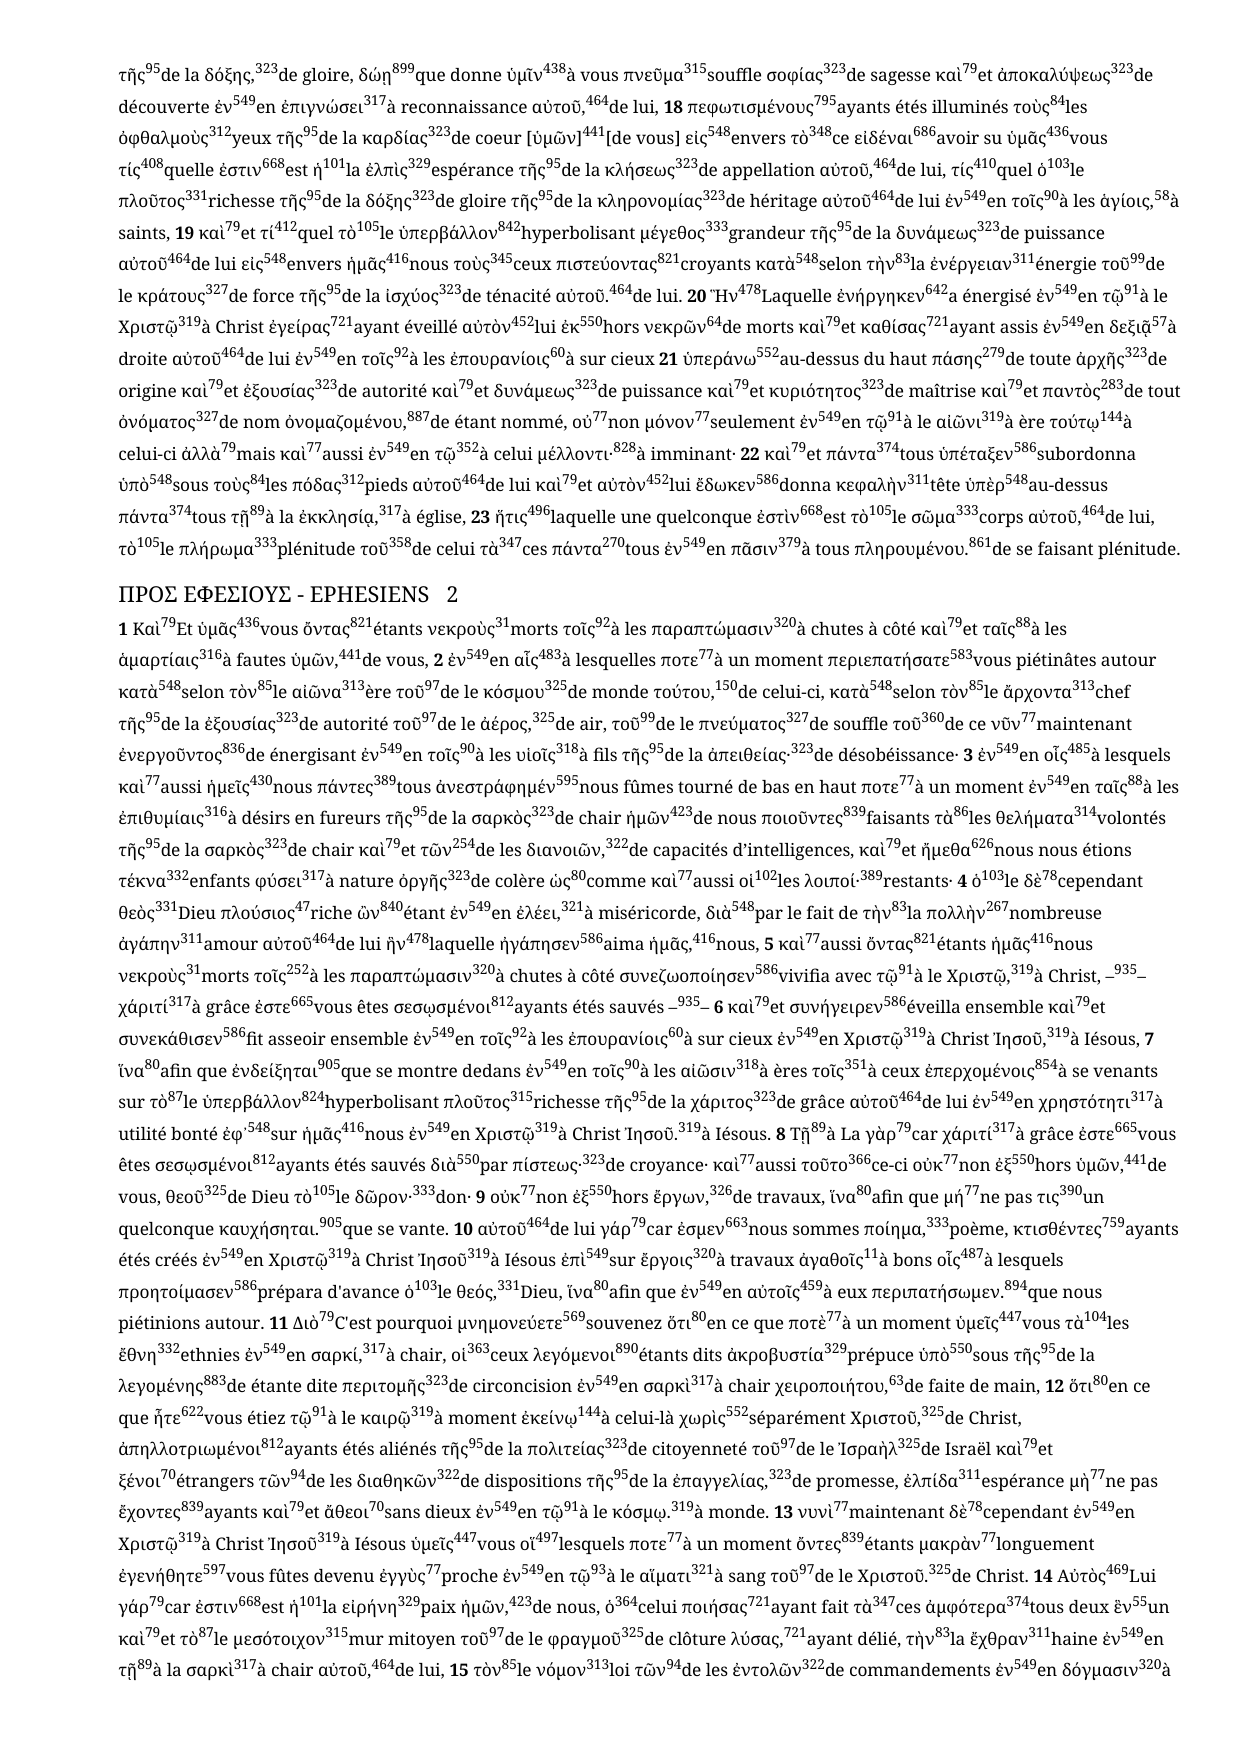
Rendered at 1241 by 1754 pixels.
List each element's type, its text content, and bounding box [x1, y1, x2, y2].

text ΠΡΟΣ ΕΦΕΣΙΟΥΣ - EPHESIENS 2 [118, 579, 1181, 608]
text 1 Καὶ79Et ὑμᾶς436vous ὄντας821étants νεκροὺς31morts τοῖς92à les παραπτώμασιν320à chutes à côté καὶ79et ταῖς88à les ἁμαρτίαις316à fautes ὑμῶν,441de vous, 2 ἐν549en αἷς483à lesquelles ποτε77à un moment περιεπατήσατε583vous piétinâtes autour κατὰ548selon τὸν85le αἰῶνα313ère τοῦ97de le κόσμου325de monde τούτου,150de celui-ci, κατὰ548selon τὸν85le ἄρχοντα313chef τῆς95de la ἐξουσίας323de autorité τοῦ97de le ἀέρος,325de air, τοῦ99de le πνεύματος327de souffle τοῦ360de ce νῦν77maintenant ἐνεργοῦντος836de énergisant ἐν549en τοῖς90à les υἱοῖς318à fils τῆς95de la ἀπειθείας·323de désobéissance· 3 ἐν549en οἷς485à lesquels καὶ77aussi ἡμεῖς430nous πάντες389tous ἀνεστράφημέν595nous fûmes tourné de bas en haut ποτε77à un moment ἐν549en ταῖς88à les ἐπιθυμίαις316à désirs en fureurs τῆς95de la σαρκὸς323de chair ἡμῶν423de nous ποιοῦντες839faisants τὰ86les θελήματα314volontés τῆς95de la σαρκὸς323de chair καὶ79et τῶν254de les διανοιῶν,322de capacités d’intelligences, καὶ79et ἤμεθα626nous nous étions τέκνα332enfants φύσει317à nature ὀργῆς323de colère ὡς80comme καὶ77aussi οἱ102les λοιποί·389restants· 4 ὁ103le δὲ78cependant θεὸς331Dieu πλούσιος47riche ὢν840étant ἐν549en ἐλέει,321à miséricorde, διὰ548par le fait de τὴν83la πολλὴν267nombreuse ἀγάπην311amour αὐτοῦ464de lui ἣν478laquelle ἠγάπησεν586aima ἡμᾶς,416nous, 5 καὶ77aussi ὄντας821étants ἡμᾶς416nous νεκροὺς31morts τοῖς252à les παραπτώμασιν320à chutes à côté συνεζωοποίησεν586vivifia avec τῷ91à le Χριστῷ,319à Christ, –935– χάριτί317à grâce ἐστε665vous êtes σεσῳσμένοι812ayants étés sauvés –935– 6 καὶ79et συνήγειρεν586éveilla ensemble καὶ79et συνεκάθισεν586fit asseoir ensemble ἐν549en τοῖς92à les ἐπουρανίοις60à sur cieux ἐν549en Χριστῷ319à Christ Ἰησοῦ,319à Iésous, 7 ἵνα80afin que ἐνδείξηται905que se montre dedans ἐν549en τοῖς90à les αἰῶσιν318à ères τοῖς351à ceux ἐπερχομένοις854à se venants sur τὸ87le ὑπερβάλλον824hyperbolisant πλοῦτος315richesse τῆς95de la χάριτος323de grâce αὐτοῦ464de lui ἐν549en χρηστότητι317à utilité bonté ἐφ᾽548sur ἡμᾶς416nous ἐν549en Χριστῷ319à Christ Ἰησοῦ.319à Iésous. 8 Τῇ89à La γὰρ79car χάριτί317à grâce ἐστε665vous êtes σεσῳσμένοι812ayants étés sauvés διὰ550par πίστεως·323de croyance· καὶ77aussi τοῦτο366ce-ci οὐκ77non ἐξ550hors ὑμῶν,441de vous, θεοῦ325de Dieu τὸ105le δῶρον·333don· 9 οὐκ77non ἐξ550hors ἔργων,326de travaux, ἵνα80afin que μή77ne pas τις390un quelconque καυχήσηται.905que se vante. 10 αὐτοῦ464de lui γάρ79car ἐσμεν663nous sommes ποίημα,333poème, κτισθέντες759ayants étés créés ἐν549en Χριστῷ319à Christ Ἰησοῦ319à Iésous ἐπὶ549sur ἔργοις320à travaux ἀγαθοῖς11à bons οἷς487à lesquels προητοίμασεν586prépara d'avance ὁ103le θεός,331Dieu, ἵνα80afin que ἐν549en αὐτοῖς459à eux περιπατήσωμεν.894que nous piétinions autour. 11 Διὸ79C'est pourquoi μνημονεύετε569souvenez ὅτι80en ce que ποτὲ77à un moment ὑμεῖς447vous τὰ104les ἔθνη332ethnies ἐν549en σαρκί,317à chair, οἱ363ceux λεγόμενοι890étants dits ἀκροβυστία329prépuce ὑπὸ550sous τῆς95de la λεγομένης883de étante dite περιτομῆς323de circoncision ἐν549en σαρκὶ317à chair χειροποιήτου,63de faite de main, 12 ὅτι80en ce que ἦτε622vous étiez τῷ91à le καιρῷ319à moment ἐκείνῳ144à celui-là χωρὶς552séparément Χριστοῦ,325de Christ, ἀπηλλοτριωμένοι812ayants étés aliénés τῆς95de la πολιτείας323de citoyenneté τοῦ97de le Ἰσραὴλ325de Israël καὶ79et ξένοι70étrangers τῶν94de les διαθηκῶν322de dispositions τῆς95de la ἐπαγγελίας,323de promesse, ἐλπίδα311espérance μὴ77ne pas ἔχοντες839ayants καὶ79et ἄθεοι70sans dieux ἐν549en τῷ91à le κόσμῳ.319à monde. 13 νυνὶ77maintenant δὲ78cependant ἐν549en Χριστῷ319à Christ Ἰησοῦ319à Iésous ὑμεῖς447vous οἵ497lesquels ποτε77à un moment ὄντες839étants μακρὰν77longuement ἐγενήθητε597vous fûtes devenu ἐγγὺς77proche ἐν549en τῷ93à le αἵματι321à sang τοῦ97de le Χριστοῦ.325de Christ. 14 Αὐτὸς469Lui γάρ79car ἐστιν668est ἡ101la εἰρήνη329paix ἡμῶν,423de nous, ὁ364celui ποιήσας721ayant fait τὰ347ces ἀμφότερα374tous deux ἓν55un καὶ79et τὸ87le μεσότοιχον315mur mitoyen τοῦ97de le φραγμοῦ325de clôture λύσας,721ayant délié, τὴν83la ἔχθραν311haine ἐν549en τῇ89à la σαρκὶ317à chair αὐτοῦ,464de lui, 15 τὸν85le νόμον313loi τῶν94de les ἐντολῶν322de commandements ἐν549en δόγμασιν320à dogmes καταργήσας,721ayant rendu complètement sans travail, ἵνα80afin que τοὺς84les δύο52deux κτίσῃ899que crée ἐν549en αὐτῷ533à lui-même εἰς548envers ἕνα179un καινὸν4nouveau ἄνθρωπον313être humain ποιῶν840faisant εἰρήνην311paix 16 καὶ79et ἀποκαταλλάξῃ899que réconcilie complètement τοὺς84les ἀμφοτέρους372tous deux ἐν549en ἑνὶ187à un σώματι321à corps τῷ91à le θεῷ319à Dieu διὰ550par τοῦ97de le σταυροῦ,325de croix, ἀποκτείνας721ayant tué catégoriquement τὴν83la ἔχθραν311haine ἐν549en αὐτῷ.458à lui. 17 καὶ79et ἐλθὼν721ayant venu εὐηγγελίσατο592se évangélisa εἰρήνην311paix ὑμῖν438à vous τοῖς485à ceux μακρὰν77longuement καὶ79et εἰρήνην311paix τοῖς351à ceux ἐγγύς·77proche· 18 ὅτι80en ce que δι᾽550par αὐτοῦ464de lui ἔχομεν663nous avons τὴν83la προσαγωγὴν311conduite auprès οἱ363ceux ἀμφότεροι389tous deux ἐν549en ἑνὶ187à un πνεύματι321à souffle πρὸς548vers τὸν85le πατέρα.313père. 19 Ἄρα77Par conséquent οὖν79donc οὐκέτι77non plus ἐστὲ665vous êtes ξένοι70étrangers καὶ79et πάροικοι70maisonnants à côté ἀλλ᾽79mais ἐστὲ665vous êtes συμπολῖται330co-citoyens τῶν96de les ἁγίων64de saints καὶ79et οἰκεῖοι70membres de maisonnée τοῦ97de le θεοῦ,325de Dieu, 20 ἐποικοδομηθέντες759ayants étés édifiés en maison au-dessus ἐπὶ549sur τῷ91à le θεμελίῳ319à fondement τῶν96de les ἀποστόλων324de envoyés καὶ79et προφητῶν,324de prophètes, ὄντος834de étant ἀκρογωνιαίου42de extrémité de l’angle αὐτοῦ537de lui-même Χριστοῦ325de Christ Ἰησοῦ,325de Iésous, 21 ἐν549en ᾧ486à lequel πᾶσα285toute οἰκοδομὴ329édification en maison συναρμολογουμένη889étante jointe ensemble αὔξει668croît εἰς548envers ναὸν313temple ἅγιον4saint ἐν549en κυρίῳ,319à Maître, 22 ἐν549en ᾧ486à lequel καὶ77aussi ὑμεῖς447vous συνοικοδομεῖσθε677vous êtes édifiés en maison ensemble εἰς548envers κατοικητήριον315lieu d'habitat établi τοῦ97de le θεοῦ325de Dieu ἐν549en πνεύματι.321à souffle. [118, 613, 1181, 1682]
text 1 Παῦλος331Paulus ἀπόστολος331envoyé Χριστοῦ325de Christ Ἰησοῦ325de Iésous διὰ550par θελήματος327de volonté θεοῦ325de Dieu τοῖς90à les ἁγίοις58à saints τοῖς351à ceux οὖσιν827à étants [ἐν549[en Ἐφέσῳ]317à Éphèse] καὶ79et πιστοῖς58à croyables ἐν549en Χριστῷ319à Christ Ἰησοῦ,319à Iésous, 2 χάρις329grâce ὑμῖν438à vous καὶ79et εἰρήνη329paix ἀπὸ550au loin θεοῦ325de Dieu πατρὸς325de père ἡμῶν423de nous καὶ79et κυρίου325de Maître Ἰησοῦ325de Iésous Χριστοῦ.325de Christ. 3 Εὐλογητὸς47Élogié ὁ103le θεὸς331Dieu καὶ79et πατὴρ331père τοῦ97de le κυρίου325de Maître ἡμῶν423de nous Ἰησοῦ325de Iésous Χριστοῦ,325de Christ, ὁ364celui εὐλογήσας721ayant élogié ἡμᾶς416nous ἐν549en πάσῃ273à toute εὐλογίᾳ317à éloge πνευματικῇ8à soufflique ἐν549en τοῖς92à les ἐπουρανίοις60à sur cieux ἐν549en Χριστῷ,319à Christ, 4 καθὼς77de haut en bas comme ἐξελέξατο592se élut ἡμᾶς416nous ἐν549en αὐτῷ458à lui πρὸ550d'avant καταβολῆς323de fondation κόσμου325de monde εἶναι689être ἡμᾶς416nous ἁγίους52saints καὶ79et ἀμώμους52sans reproches κατενώπιον552en face à face au devant αὐτοῦ464de lui ἐν549en ἀγάπῃ,317à amour, 5 προορίσας721ayant prédéterminé ἡμᾶς416nous εἰς548envers υἱοθεσίαν311adoption comme fils διὰ550par Ἰησοῦ325de Iésous Χριστοῦ325de Christ εἰς548envers αὐτόν,528lui-même, κατὰ548selon τὴν83la εὐδοκίαν311estimation en bien τοῦ99de le θελήματος327de volonté αὐτοῦ,464de lui, 6 εἰς548envers ἔπαινον313surlouange δόξης323de gloire τῆς95de la χάριτος323de grâce αὐτοῦ464de lui ἧς490de laquelle ἐχαρίτωσεν586gracia ἡμᾶς416nous ἐν549en τῷ352à celui ἠγαπημένῳ.801à ayant été aimé. 7 Ἐν549En ᾧ486à lequel ἔχομεν663nous avons τὴν83la ἀπολύτρωσιν311rançon intégrale διὰ550par τοῦ99de le αἵματος327de sang αὐτοῦ,464de lui, τὴν83la ἄφεσιν311abandon τῶν98de les παραπτωμάτων,326de chutes à côté, κατὰ548selon τὸ87le πλοῦτος315richesse τῆς95de la χάριτος323de grâce αὐτοῦ464de lui 8 ἧς490de laquelle ἐπερίσσευσεν586surabonda εἰς548envers ἡμᾶς,416nous, ἐν549en πάσῃ273à toute σοφίᾳ317à sagesse καὶ79et φρονήσει,317à pensivité, 9 γνωρίσας721ayant fait connaître ἡμῖν419à nous τὸ87le μυστήριον315mystère τοῦ99de le θελήματος327de volonté αὐτοῦ,464de lui, κατὰ548selon τὴν83la εὐδοκίαν311estimation en bien αὐτοῦ464de lui ἣν478laquelle προέθετο592se proposa ἐν549en αὐτῷ458à lui 10 εἰς548envers οἰκονομίαν311législation de maison τοῦ99de le πληρώματος327de plénitude τῶν96de les καιρῶν,324de moments, ἀνακεφαλαιώσασθαι682se entêter de bas en haut τὰ347ces πάντα270tous ἐν549en τῷ91à le Χριστῷ,319à Christ, τὰ347ces ἐπὶ549sur τοῖς90à les οὐρανοῖς318à cieux καὶ79et τὰ347ces ἐπὶ550sur τῆς95de la γῆς323de terre ἐν549en αὐτῷ.458à lui. 11 Ἐν549En ᾧ486à lequel καὶ77aussi ἐκληρώθημεν595nous fûmes tiré au sort προορισθέντες759ayants étés prédéterminés κατὰ548selon πρόθεσιν311proposition τοῦ358de celui τὰ347ces πάντα270tous ἐνεργοῦντος834de énergisant κατὰ548selon τὴν83la βουλὴν311dessein τοῦ99de le θελήματος327de volonté αὐτοῦ464de lui 12 εἰς548envers τὸ348ce εἶναι689être ἡμᾶς416nous εἰς548envers ἔπαινον313surlouange δόξης323de gloire αὐτοῦ464de lui τοὺς345ceux προηλπικότας769ayants espérés d'avance ἐν549en τῷ91à le Χριστῷ.319à Christ. 13 Ἐν549En ᾧ486à lequel καὶ77aussi ὑμεῖς447vous ἀκούσαντες720ayants écoutés τὸν85le λόγον313discours τῆς95de la ἀληθείας,323de vérité, τὸ87le εὐαγγέλιον315évangile τῆς95de la σωτηρίας323de sauvetage ὑμῶν,441de vous, ἐν549en ᾧ486à lequel καὶ77aussi πιστεύσαντες720ayants crus ἐσφραγίσθητε597vous fûtes scellé τῷ93à le πνεύματι321à souffle τῆς95de la ἐπαγγελίας323de promesse τῷ93à le ἁγίῳ,12à saint, 14 ὅ500lequel ἐστιν668est ἀρραβὼν331arrhe τῆς95de la κληρονομίας323de héritage ἡμῶν,423de nous, εἰς548envers ἀπολύτρωσιν311rançon intégrale τῆς95de la περιποιήσεως,323de conservation, εἰς548envers ἔπαινον313surlouange τῆς95de la δόξης323de gloire αὐτοῦ.464de lui. 15 Διὰ548Par le fait de τοῦτο348ce-ci κἀγὼ431et moi ἀκούσας721ayant écouté τὴν83la καθ᾽548selon ὑμᾶς436vous πίστιν311croyance ἐν549en τῷ91à le κυρίῳ319à Maître Ἰησοῦ319à Iésous καὶ79et [τὴν83[la ἀγάπην]311amour] τὴν83la εἰς548envers πάντας268tous τοὺς84les ἁγίους,52saints, 16 οὐ77non παύομαι670je me pause εὐχαριστῶν840rendant grâce ὑπὲρ550au-dessus ὑμῶν441de vous μνείαν311mémoration ποιούμενος867se faisant ἐπὶ550sur τῶν94de les προσευχῶν322de prières μου,424de moi, 17 ἵνα80afin que ὁ103le θεὸς331Dieu τοῦ97de le κυρίου325de Maître ἡμῶν423de nous Ἰησοῦ325de Iésous Χριστοῦ,325de Christ, ὁ103le πατὴρ331père τῆς95de la δόξης,323de gloire, δώῃ899que donne ὑμῖν438à vous πνεῦμα315souffle σοφίας323de sagesse καὶ79et ἀποκαλύψεως323de découverte ἐν549en ἐπιγνώσει317à reconnaissance αὐτοῦ,464de lui, 18 πεφωτισμένους795ayants étés illuminés τοὺς84les ὀφθαλμοὺς312yeux τῆς95de la καρδίας323de coeur [ὑμῶν]441[de vous] εἰς548envers τὸ348ce εἰδέναι686avoir su ὑμᾶς436vous τίς408quelle ἐστιν668est ἡ101la ἐλπὶς329espérance τῆς95de la κλήσεως323de appellation αὐτοῦ,464de lui, τίς410quel ὁ103le πλοῦτος331richesse τῆς95de la δόξης323de gloire τῆς95de la κληρονομίας323de héritage αὐτοῦ464de lui ἐν549en τοῖς90à les ἁγίοις,58à saints, 19 καὶ79et τί412quel τὸ105le ὑπερβάλλον842hyperbolisant μέγεθος333grandeur τῆς95de la δυνάμεως323de puissance αὐτοῦ464de lui εἰς548envers ἡμᾶς416nous τοὺς345ceux πιστεύοντας821croyants κατὰ548selon τὴν83la ἐνέργειαν311énergie τοῦ99de le κράτους327de force τῆς95de la ἰσχύος323de ténacité αὐτοῦ.464de lui. 20 Ἣν478Laquelle ἐνήργηκεν642a énergisé ἐν549en τῷ91à le Χριστῷ319à Christ ἐγείρας721ayant éveillé αὐτὸν452lui ἐκ550hors νεκρῶν64de morts καὶ79et καθίσας721ayant assis ἐν549en δεξιᾷ57à droite αὐτοῦ464de lui ἐν549en τοῖς92à les ἐπουρανίοις60à sur cieux 21 ὑπεράνω552au-dessus du haut πάσης279de toute ἀρχῆς323de origine καὶ79et ἐξουσίας323de autorité καὶ79et δυνάμεως323de puissance καὶ79et κυριότητος323de maîtrise καὶ79et παντὸς283de tout ὀνόματος327de nom ὀνομαζομένου,887de étant nommé, οὐ77non μόνον77seulement ἐν549en τῷ91à le αἰῶνι319à ère τούτῳ144à celui-ci ἀλλὰ79mais καὶ77aussi ἐν549en τῷ352à celui μέλλοντι·828à imminant· 22 καὶ79et πάντα374tous ὑπέταξεν586subordonna ὑπὸ548sous τοὺς84les πόδας312pieds αὐτοῦ464de lui καὶ79et αὐτὸν452lui ἔδωκεν586donna κεφαλὴν311tête ὑπὲρ548au-dessus πάντα374tous τῇ89à la ἐκκλησίᾳ,317à église, 23 ἥτις496laquelle une quelconque ἐστὶν668est τὸ105le σῶμα333corps αὐτοῦ,464de lui, τὸ105le πλήρωμα333plénitude τοῦ358de celui τὰ347ces πάντα270tous ἐν549en πᾶσιν379à tous πληρουμένου.861de se faisant plénitude. [118, 59, 1181, 560]
